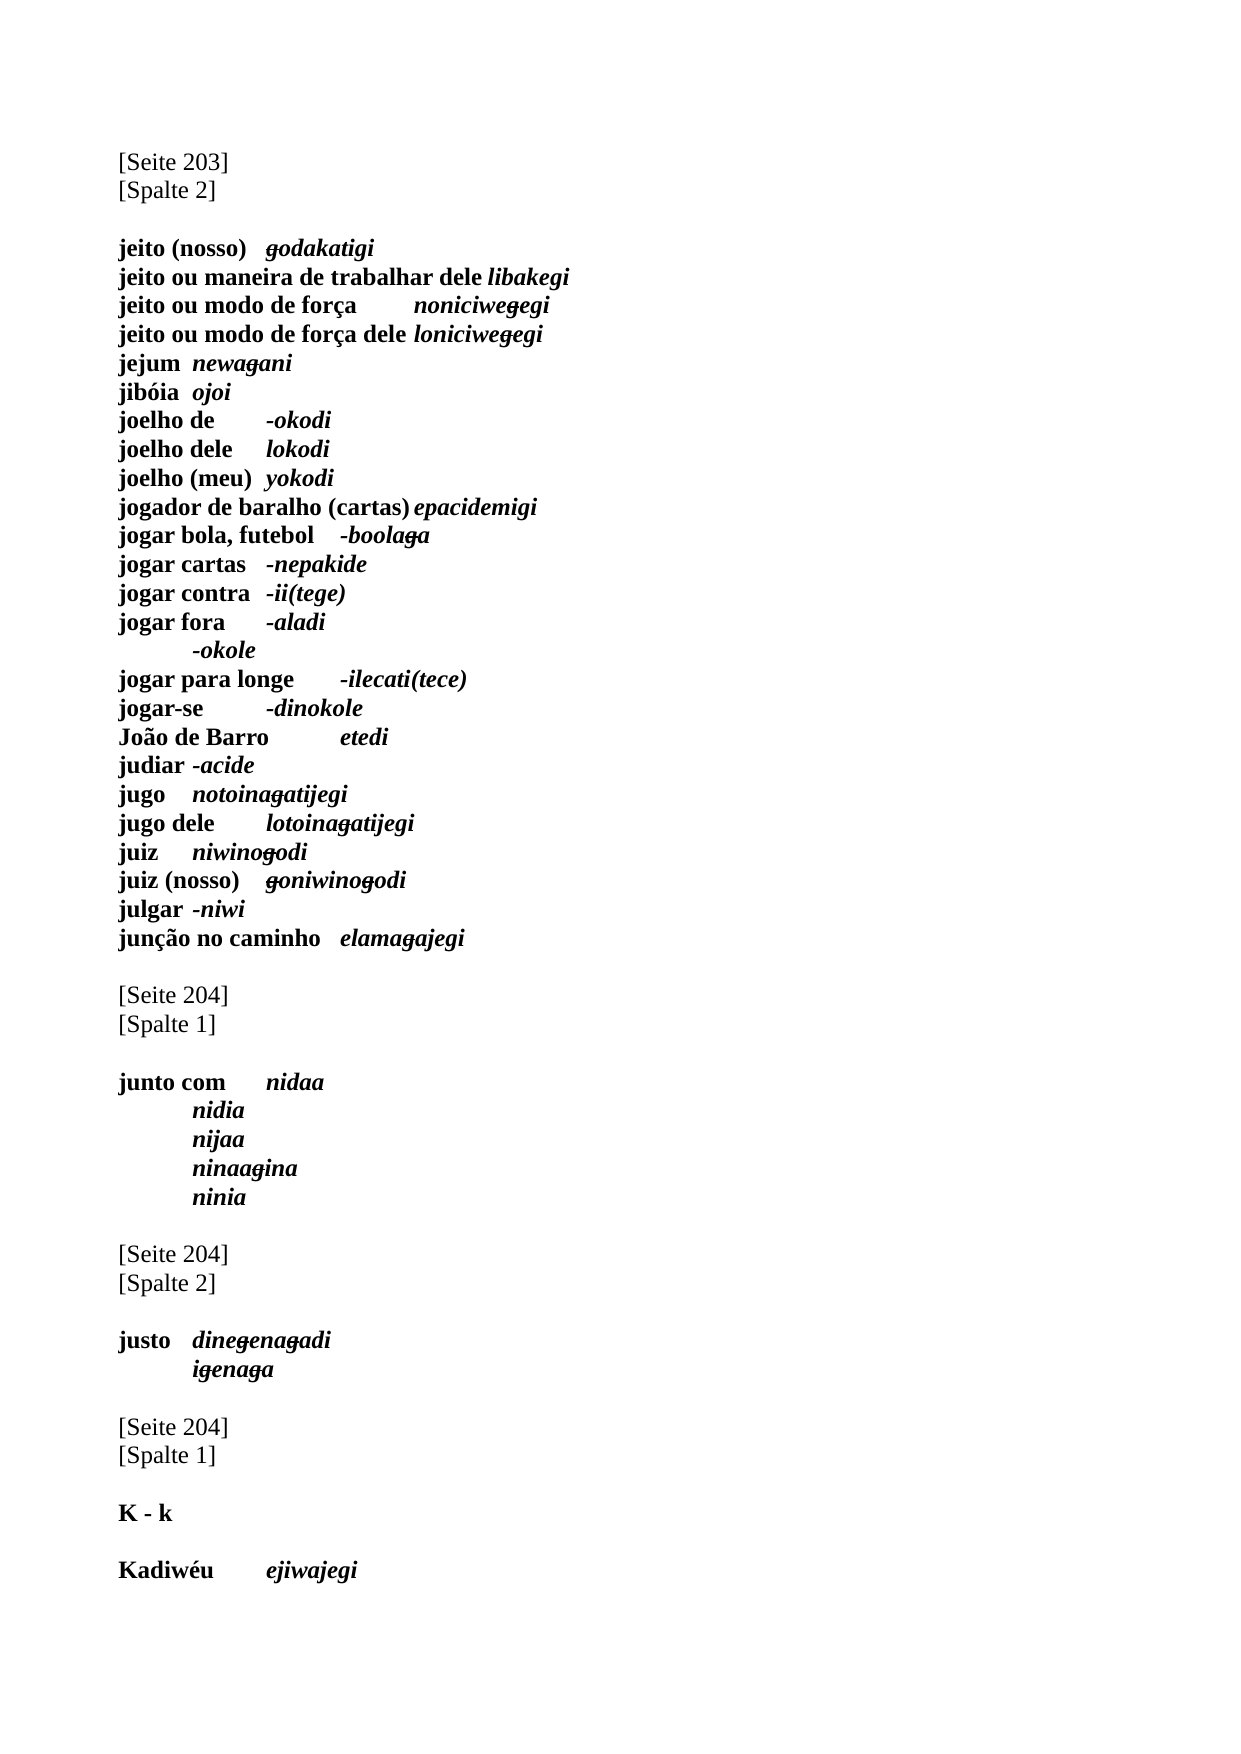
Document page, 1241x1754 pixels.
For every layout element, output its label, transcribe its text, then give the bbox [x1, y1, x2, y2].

text jeito ou modo de força noniciwegegi [118, 291, 1125, 319]
text [Seite 204] [118, 981, 1125, 1009]
text juiz niwinogodi [118, 837, 1125, 866]
text jogar bola, futebol -boolaga [118, 521, 1125, 549]
text ninia [118, 1182, 1125, 1211]
text [Seite 204] [118, 1412, 1125, 1441]
text jeito ou modo de força dele loniciwegegi [118, 319, 1125, 348]
text [Spalte 2] [118, 176, 1125, 204]
text jugo dele lotoinagatijegi [118, 808, 1125, 837]
text igenaga [118, 1354, 1125, 1383]
text junção no caminho elamagajegi [118, 923, 1125, 952]
text justo dinegenagadi [118, 1326, 1125, 1354]
text jibóia ojoi [118, 377, 1125, 406]
text jogar contra -ii(tege) [118, 578, 1125, 607]
text jeito (nosso) godakatigi [118, 233, 1125, 262]
text jeito ou maneira de trabalhar dele libakegi [118, 262, 1125, 291]
text jogar cartas -nepakide [118, 549, 1125, 578]
text João de Barro etedi [118, 722, 1125, 751]
text jogar fora -aladi [118, 607, 1125, 636]
text Kadiwéu ejiwajegi [118, 1556, 1125, 1584]
text junto com nidaa [118, 1067, 1125, 1096]
text [Seite 203] [118, 147, 1125, 176]
text julgar -niwi [118, 894, 1125, 923]
text judiar -acide [118, 751, 1125, 779]
text [Seite 204] [118, 1239, 1125, 1268]
text joelho de -okodi [118, 406, 1125, 434]
text jogador de baralho (cartas) epacidemigi [118, 492, 1125, 521]
text -okole [118, 636, 1125, 664]
text joelho dele lokodi [118, 434, 1125, 463]
text ninaagina [118, 1153, 1125, 1182]
text [Spalte 2] [118, 1268, 1125, 1297]
text jogar-se -dinokole [118, 693, 1125, 722]
text jogar para longe -ilecati(tece) [118, 664, 1125, 693]
text nidia [118, 1096, 1125, 1124]
text jejum newagani [118, 348, 1125, 377]
text joelho (meu) yokodi [118, 463, 1125, 492]
text juiz (nosso) goniwinogodi [118, 866, 1125, 894]
text [Spalte 1] [118, 1009, 1125, 1038]
text [Spalte 1] [118, 1441, 1125, 1469]
text K - k [118, 1498, 1125, 1527]
text jugo notoinagatijegi [118, 779, 1125, 808]
text nijaa [118, 1124, 1125, 1153]
